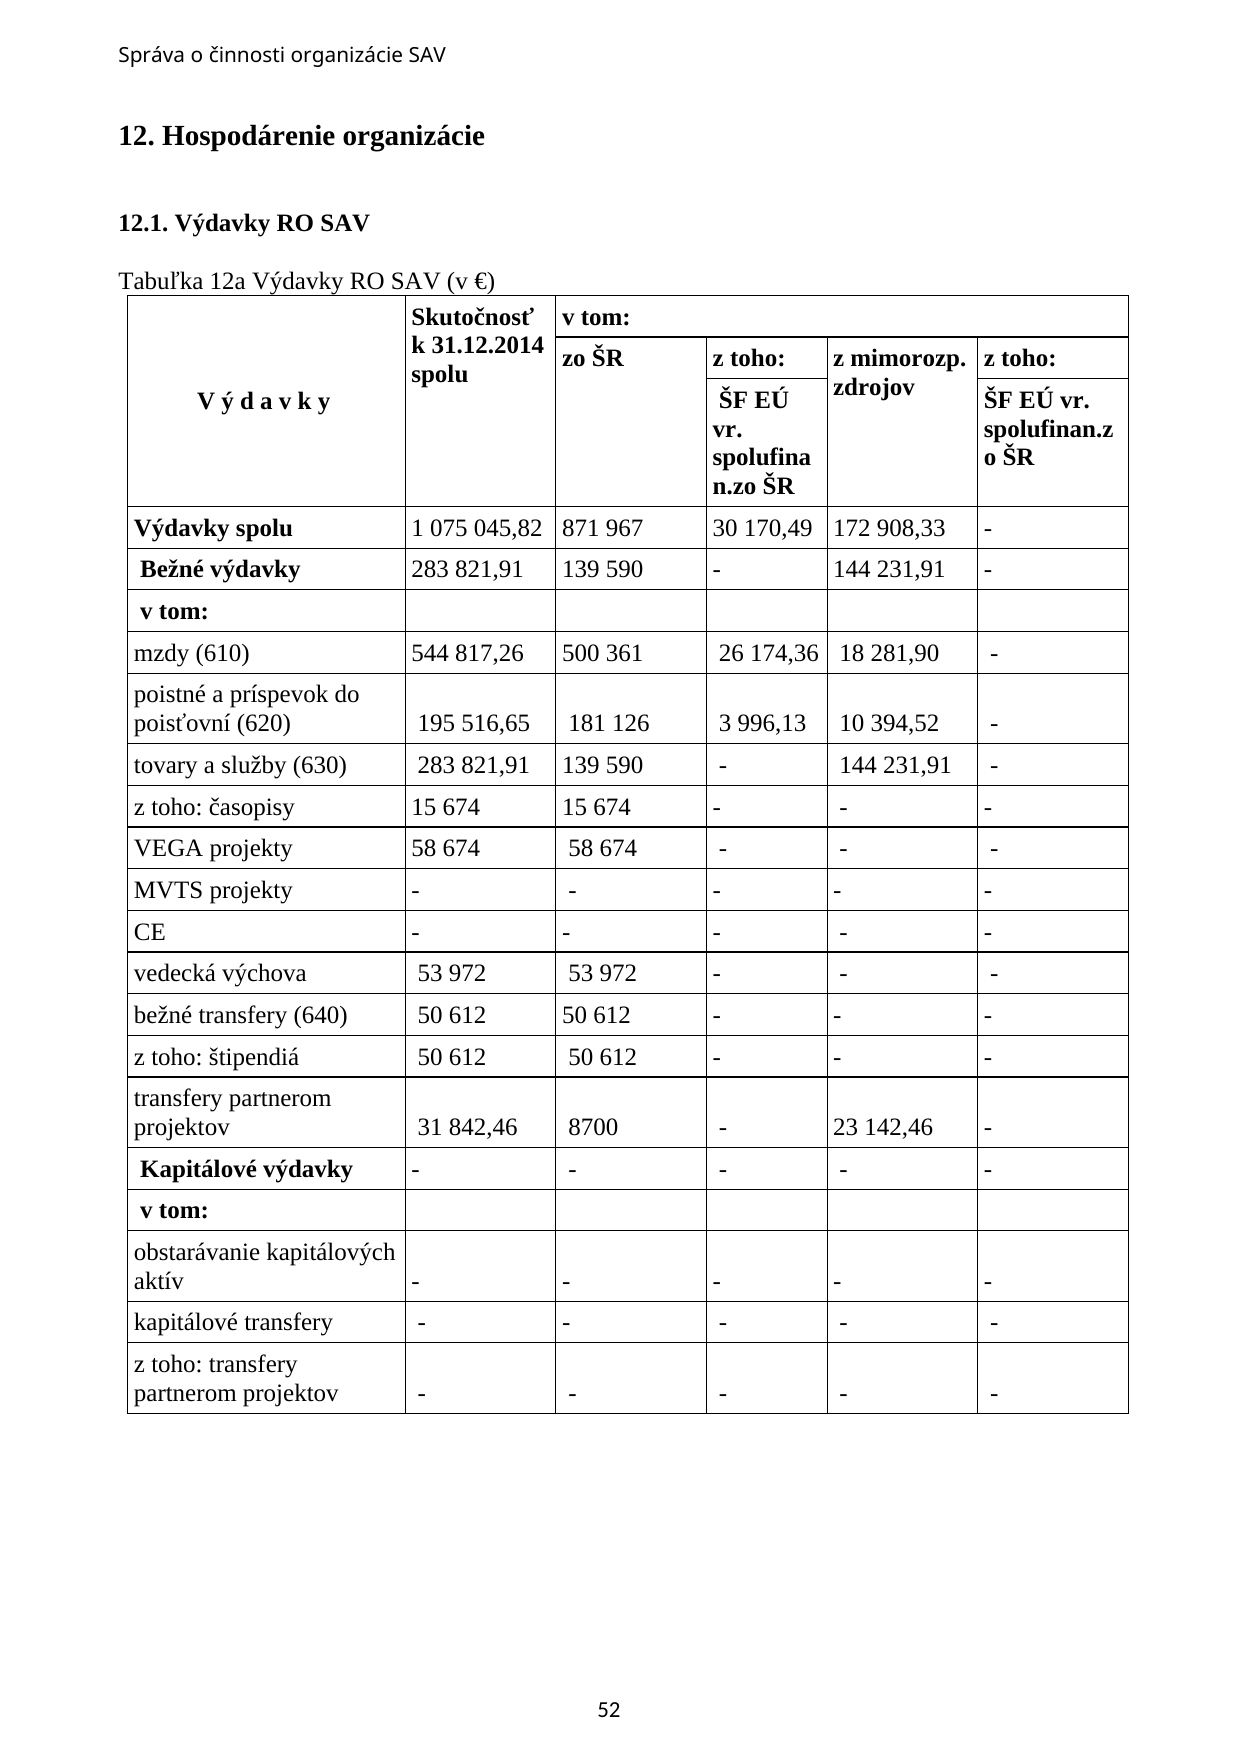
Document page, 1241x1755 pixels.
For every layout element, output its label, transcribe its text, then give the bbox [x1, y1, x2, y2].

table_cell zo ŠR [556, 338, 706, 506]
table_cell 31 842,46 [406, 1078, 555, 1147]
table_cell - [828, 828, 977, 868]
table_cell - [707, 744, 827, 785]
table_cell - [556, 1343, 706, 1413]
table_cell - [978, 786, 1128, 826]
table_cell z toho: štipendiá [128, 1036, 405, 1076]
table_cell - [978, 1148, 1128, 1188]
table_cell 53 972 [406, 953, 555, 993]
table_cell mzdy (610) [128, 632, 405, 673]
table_cell - [556, 1148, 706, 1188]
table_cell 139 590 [556, 744, 706, 785]
table_cell - [828, 786, 977, 826]
table_cell obstarávanie kapitálových aktív [128, 1231, 405, 1301]
text Tabuľka 12a Výdavky RO SAV (v €) [118, 266, 1122, 295]
table_cell - [828, 994, 977, 1035]
table_header Skutočnosť k 31.12.2014 spolu [406, 296, 555, 506]
table_cell poistné a príspevok do poisťovní (620) [128, 674, 405, 743]
table_cell [556, 590, 706, 631]
table_cell 30 170,49 [707, 507, 827, 548]
table_cell Bežné výdavky [128, 549, 405, 589]
table_cell - [707, 1148, 827, 1188]
table_cell 544 817,26 [406, 632, 555, 673]
table_cell 58 674 [556, 828, 706, 868]
table_cell kapitálové transfery [128, 1302, 405, 1342]
table_cell 181 126 [556, 674, 706, 743]
table_cell - [828, 1343, 977, 1413]
table_cell - [707, 911, 827, 951]
table_cell 283 821,91 [406, 549, 555, 589]
table_cell 144 231,91 [828, 549, 977, 589]
table_cell tovary a služby (630) [128, 744, 405, 785]
table_cell - [828, 1231, 977, 1301]
table_cell vedecká výchova [128, 953, 405, 993]
table_cell - [978, 507, 1128, 548]
table_cell - [406, 911, 555, 951]
table_cell - [978, 1078, 1128, 1147]
table_cell 10 394,52 [828, 674, 977, 743]
table_cell - [978, 1343, 1128, 1413]
table_cell - [828, 1302, 977, 1342]
table_cell 53 972 [556, 953, 706, 993]
table_cell - [707, 1302, 827, 1342]
table_cell [406, 590, 555, 631]
table_cell - [556, 869, 706, 910]
table_cell z mimorozp. zdrojov [828, 338, 977, 506]
table_cell 1 075 045,82 [406, 507, 555, 548]
table_cell - [707, 953, 827, 993]
table_cell - [556, 1231, 706, 1301]
table_cell 283 821,91 [406, 744, 555, 785]
table_cell - [978, 828, 1128, 868]
table_cell VEGA projekty [128, 828, 405, 868]
table_cell - [978, 911, 1128, 951]
table_cell - [406, 869, 555, 910]
table_header v tom: [556, 296, 1128, 336]
table_header V ý d a v k y [128, 296, 405, 506]
table_cell Kapitálové výdavky [128, 1148, 405, 1188]
table_cell - [707, 869, 827, 910]
table_cell bežné transfery (640) [128, 994, 405, 1035]
table_cell - [556, 911, 706, 951]
table_cell v tom: [128, 1190, 405, 1230]
table_cell [707, 590, 827, 631]
table_cell - [707, 994, 827, 1035]
table_cell 172 908,33 [828, 507, 977, 548]
table_cell - [978, 1036, 1128, 1076]
table_cell - [406, 1302, 555, 1342]
table_cell - [978, 632, 1128, 673]
table_cell - [828, 1148, 977, 1188]
table_cell z toho: časopisy [128, 786, 405, 826]
table_cell - [707, 1078, 827, 1147]
table_cell ŠF EÚ vr. spolufinan.zo ŠR [707, 379, 827, 506]
table_cell z toho: [707, 338, 827, 378]
table_cell 58 674 [406, 828, 555, 868]
table_cell - [406, 1148, 555, 1188]
table_cell [978, 1190, 1128, 1230]
table_cell 871 967 [556, 507, 706, 548]
table_cell - [978, 549, 1128, 589]
table_cell - [978, 1231, 1128, 1301]
table_cell [828, 1190, 977, 1230]
table_cell - [707, 828, 827, 868]
table_cell - [828, 953, 977, 993]
table_cell - [406, 1231, 555, 1301]
table_cell 15 674 [556, 786, 706, 826]
table_cell - [978, 674, 1128, 743]
table_cell [978, 590, 1128, 631]
table_cell - [707, 549, 827, 589]
table_cell - [828, 911, 977, 951]
table_cell 23 142,46 [828, 1078, 977, 1147]
table_cell 26 174,36 [707, 632, 827, 673]
table_cell - [707, 1036, 827, 1076]
table_cell [707, 1190, 827, 1230]
table_cell 50 612 [556, 994, 706, 1035]
table_cell 139 590 [556, 549, 706, 589]
table_cell CE [128, 911, 405, 951]
table_cell - [406, 1343, 555, 1413]
table_cell 18 281,90 [828, 632, 977, 673]
table_cell MVTS projekty [128, 869, 405, 910]
table_cell transfery partnerom projektov [128, 1078, 405, 1147]
table_cell ŠF EÚ vr. spolufinan.zo ŠR [978, 379, 1128, 506]
table_cell 3 996,13 [707, 674, 827, 743]
table_cell [556, 1190, 706, 1230]
table_cell 500 361 [556, 632, 706, 673]
table_cell - [978, 953, 1128, 993]
table_cell Výdavky spolu [128, 507, 405, 548]
table_cell - [978, 1302, 1128, 1342]
table_cell [406, 1190, 555, 1230]
table_cell 50 612 [556, 1036, 706, 1076]
text 12.1. Výdavky RO SAV [118, 208, 1122, 237]
table_cell - [828, 1036, 977, 1076]
table_cell - [978, 869, 1128, 910]
table_cell - [556, 1302, 706, 1342]
table_cell - [828, 869, 977, 910]
table_cell 50 612 [406, 994, 555, 1035]
table_cell 144 231,91 [828, 744, 977, 785]
table_cell 8700 [556, 1078, 706, 1147]
table_cell - [978, 994, 1128, 1035]
table_cell - [707, 1231, 827, 1301]
table_cell - [707, 786, 827, 826]
table_cell - [707, 1343, 827, 1413]
text 12. Hospodárenie organizácie [118, 118, 1122, 208]
table_cell v tom: [128, 590, 405, 631]
table_cell 195 516,65 [406, 674, 555, 743]
table_cell 50 612 [406, 1036, 555, 1076]
table_cell [828, 590, 977, 631]
table_cell z toho: [978, 338, 1128, 378]
table_cell - [978, 744, 1128, 785]
table_cell 15 674 [406, 786, 555, 826]
table_cell z toho: transfery partnerom projektov [128, 1343, 405, 1413]
